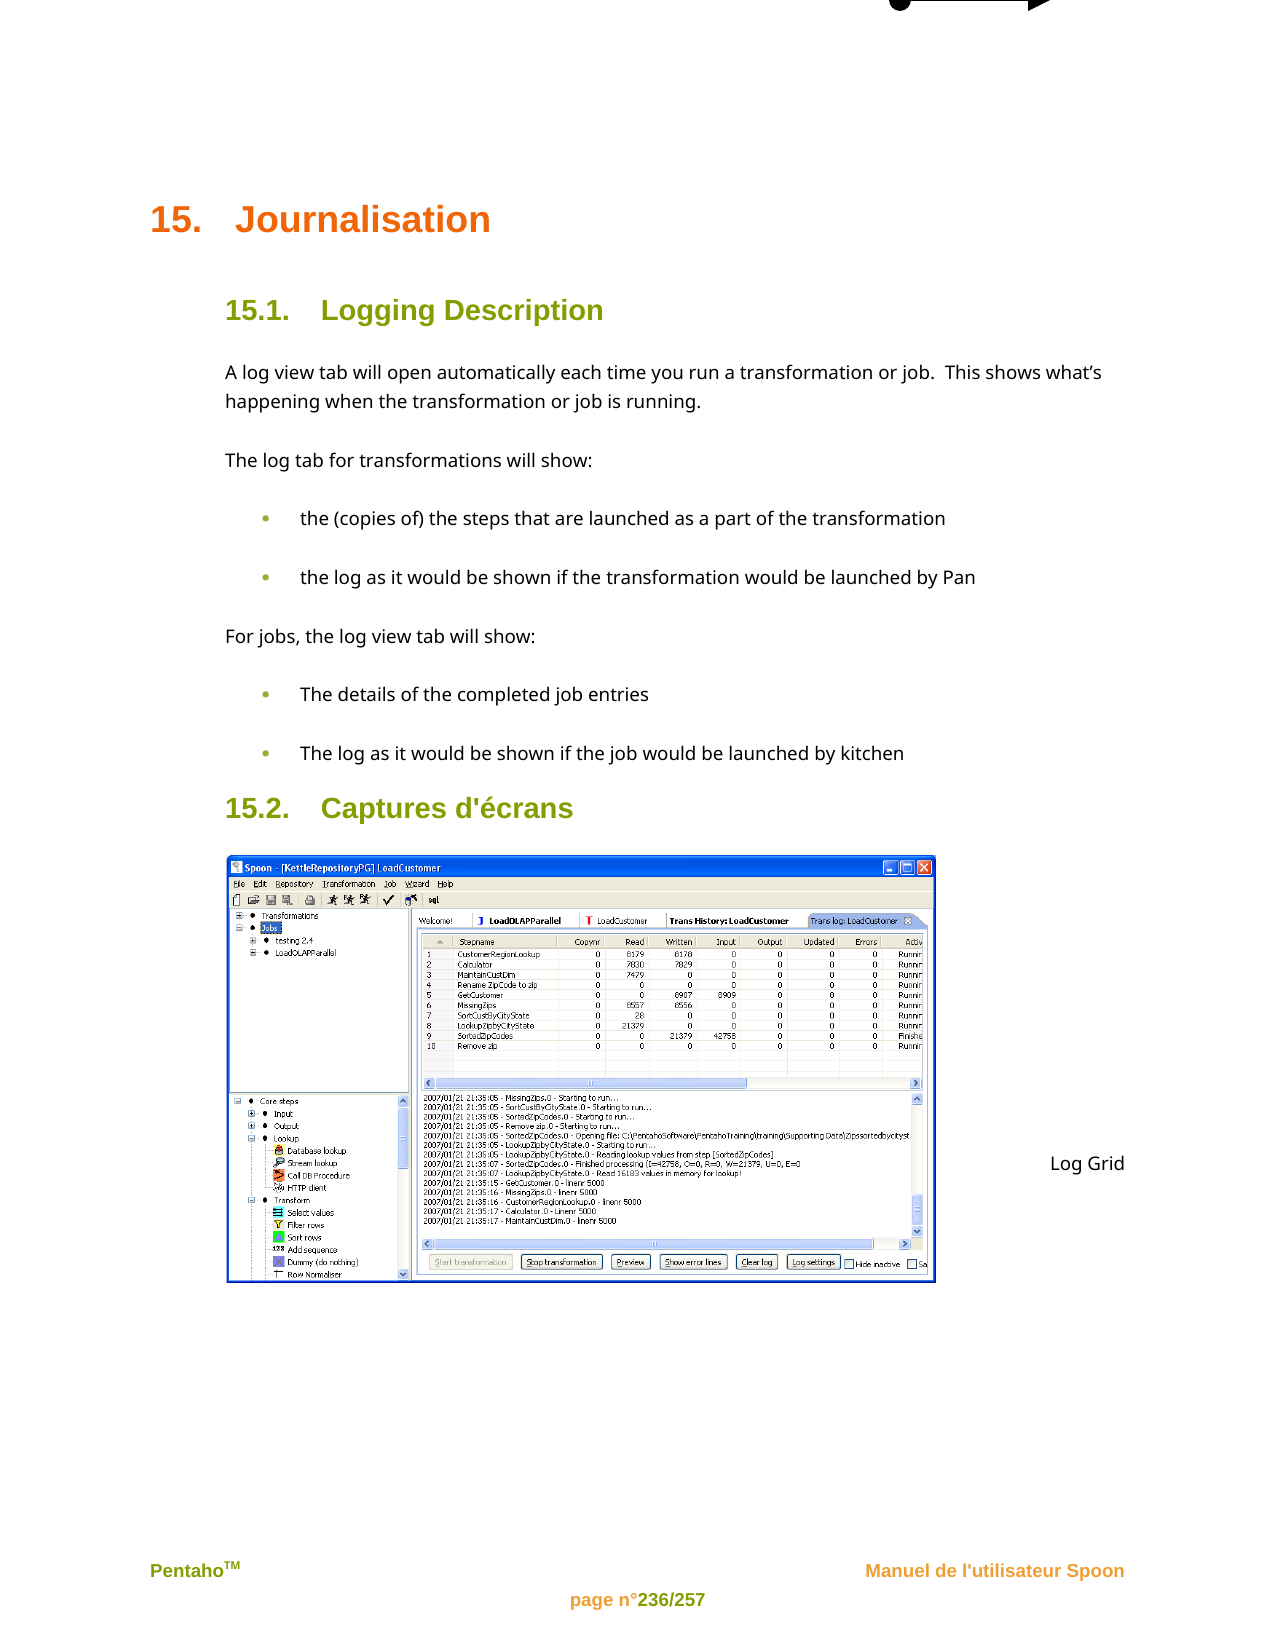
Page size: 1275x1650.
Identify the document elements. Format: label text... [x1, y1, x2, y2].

subtitle Journalisation [150, 209, 1125, 238]
picture [226, 855, 936, 1283]
subtitle Logging Description [225, 297, 1125, 326]
list The details of the completed job entries [262, 678, 1125, 707]
text Log Grid [937, 1147, 1125, 1177]
list the (copies of) the steps that are launched as a part of the transformation [262, 502, 1125, 532]
list The log as it would be shown if the job would be launched by kitchen [262, 737, 1125, 766]
text The log tab for transformations will show: [225, 444, 1125, 473]
subtitle Captures d'écrans [225, 796, 1125, 825]
text For jobs, the log view tab will show: [225, 620, 1125, 649]
text A log view tab will open automatically each time you run a transformation or job. This shows what’s happening when the transformation or job is running. [225, 356, 1125, 414]
list the log as it would be shown if the transformation would be launched by Pan [262, 561, 1125, 590]
